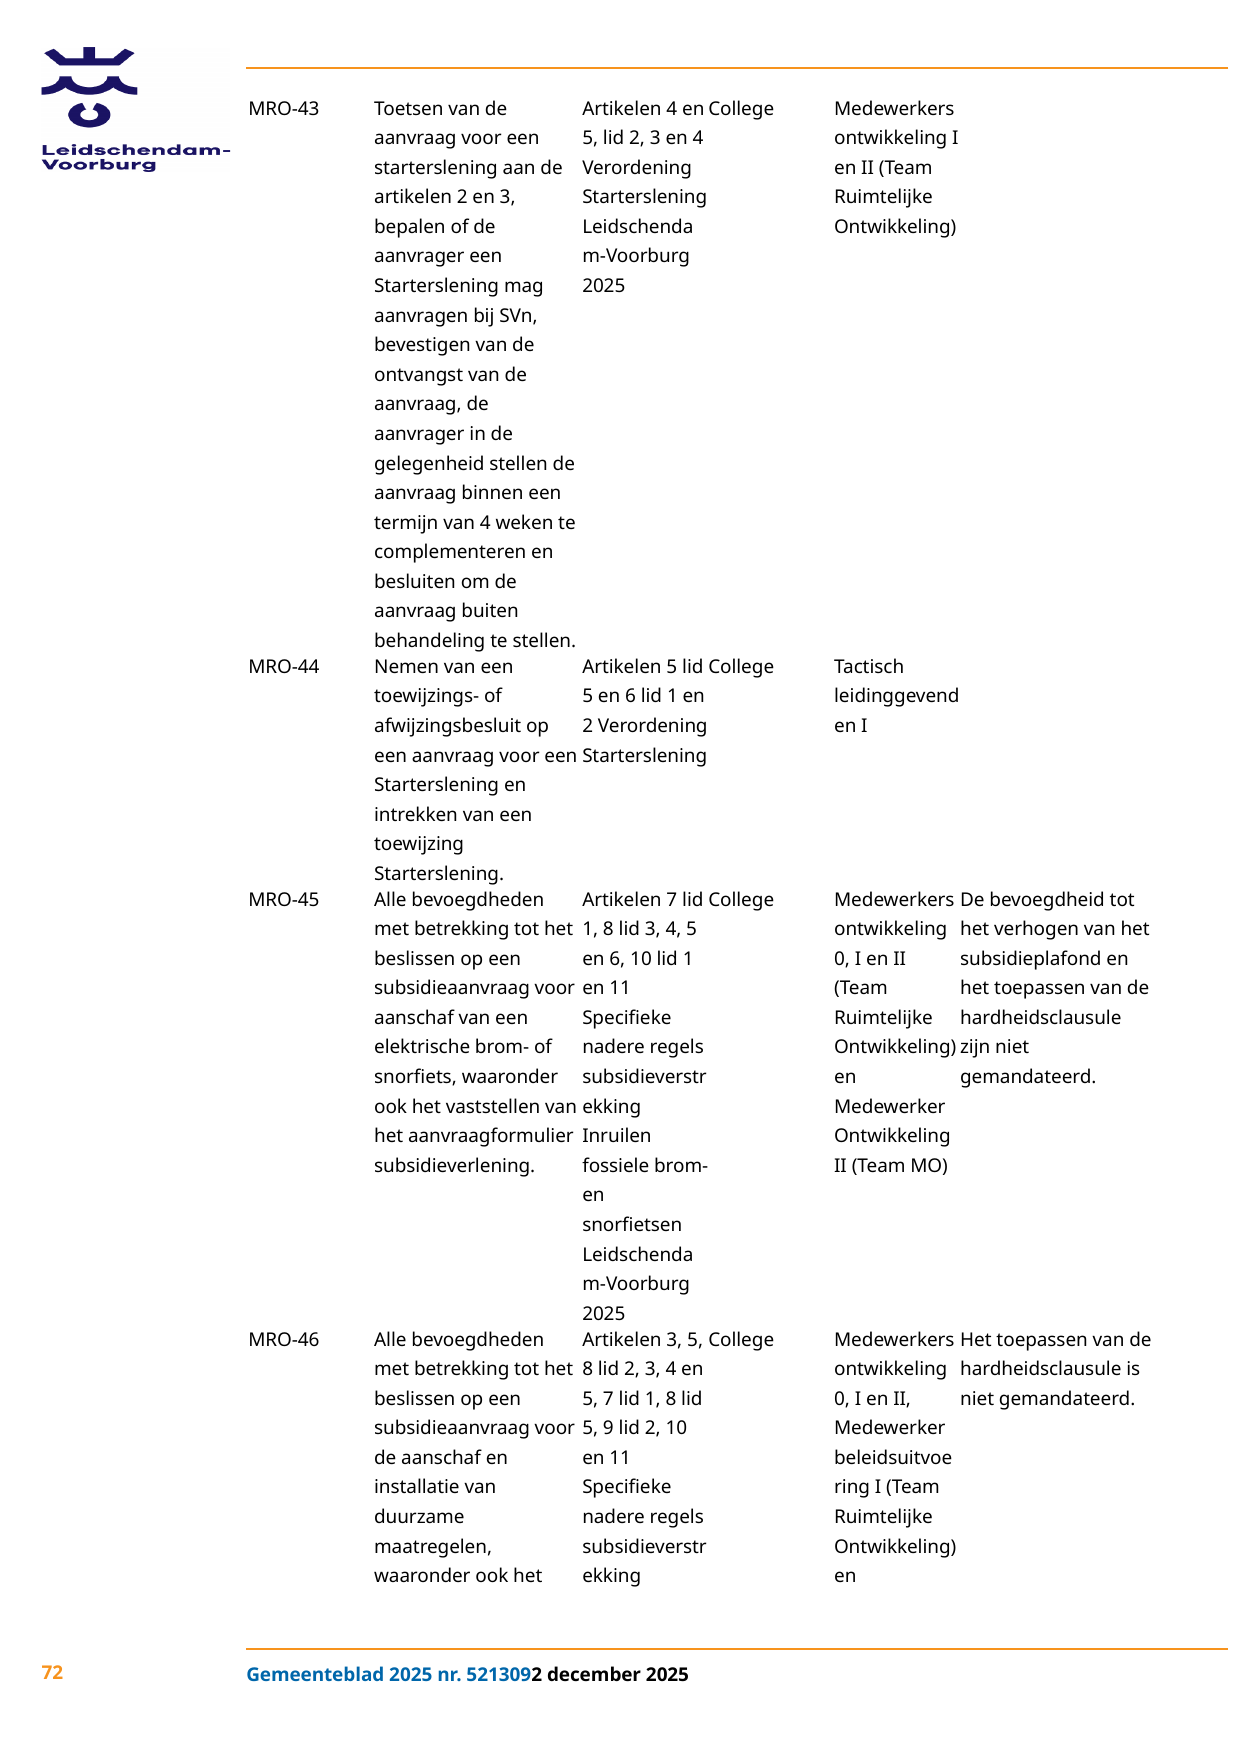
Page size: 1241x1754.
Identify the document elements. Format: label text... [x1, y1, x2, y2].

table_cell MRO-45 [248, 886, 374, 1326]
table_cell Artikelen 7 lid 1, 8 lid 3, 4, 5 en 6, 10 lid 1 en 11 Specifieke nadere regels subsidieverstrekking Inruilen fossiele brom- en snorfietsen Leidschendam-Voorburg 2025 [582, 886, 708, 1326]
table_cell College [708, 886, 834, 1326]
table_cell Medewerkers ontwikkeling I en II (Team Ruimtelijke Ontwikkeling) [834, 95, 960, 653]
table_cell De bevoegdheid tot het verhogen van het subsidieplafond en het toepassen van de hardheidsclausule zijn niet gemandateerd. [960, 886, 1152, 1326]
table_cell College [708, 95, 834, 653]
table_cell Het toepassen van de hardheidsclausule is niet gemandateerd. [960, 1326, 1152, 1588]
table_cell Medewerkers ontwikkeling 0, I en II (Team Ruimtelijke Ontwikkeling) en Medewerker Ontwikkeling II (Team MO) [834, 886, 960, 1326]
table_cell MRO-44 [248, 653, 374, 886]
table_cell Tactisch leidinggevenden I [834, 653, 960, 886]
table_cell [960, 653, 1152, 886]
picture [41, 47, 231, 172]
table_cell Medewerkers ontwikkeling 0, I en II, Medewerker beleidsuitvoering I (Team Ruimtelijke Ontwikkeling) en [834, 1326, 960, 1588]
table_cell Toetsen van de aanvraag voor een starterslening aan de artikelen 2 en 3, bepalen of de aanvrager een Starterslening mag aanvragen bij SVn, bevestigen van de ontvangst van de aanvraag, de aanvrager in de gelegenheid stellen de aanvraag binnen een termijn van 4 weken te complementeren en besluiten om de aanvraag buiten behandeling te stellen. [374, 95, 582, 653]
table_cell Nemen van een toewijzings- of afwijzingsbesluit op een aanvraag voor een Starterslening en intrekken van een toewijzing Starterslening. [374, 653, 582, 886]
table_cell College [708, 1326, 834, 1588]
table_cell Alle bevoegdheden met betrekking tot het beslissen op een subsidieaanvraag voor aanschaf van een elektrische brom- of snorfiets, waaronder ook het vaststellen van het aanvraagformulier subsidieverlening. [374, 886, 582, 1326]
table_cell Alle bevoegdheden met betrekking tot het beslissen op een subsidieaanvraag voor de aanschaf en installatie van duurzame maatregelen, waaronder ook het [374, 1326, 582, 1588]
table_cell MRO-46 [248, 1326, 374, 1588]
table_cell [960, 95, 1152, 653]
table_cell Artikelen 5 lid 5 en 6 lid 1 en 2 Verordening Starterslening [582, 653, 708, 886]
table_cell Artikelen 4 en 5, lid 2, 3 en 4 Verordening Starterslening Leidschendam-Voorburg 2025 [582, 95, 708, 653]
table_cell College [708, 653, 834, 886]
table_cell Artikelen 3, 5, 8 lid 2, 3, 4 en 5, 7 lid 1, 8 lid 5, 9 lid 2, 10 en 11 Specifieke nadere regels subsidieverstrekking [582, 1326, 708, 1588]
table_cell MRO-43 [248, 95, 374, 653]
